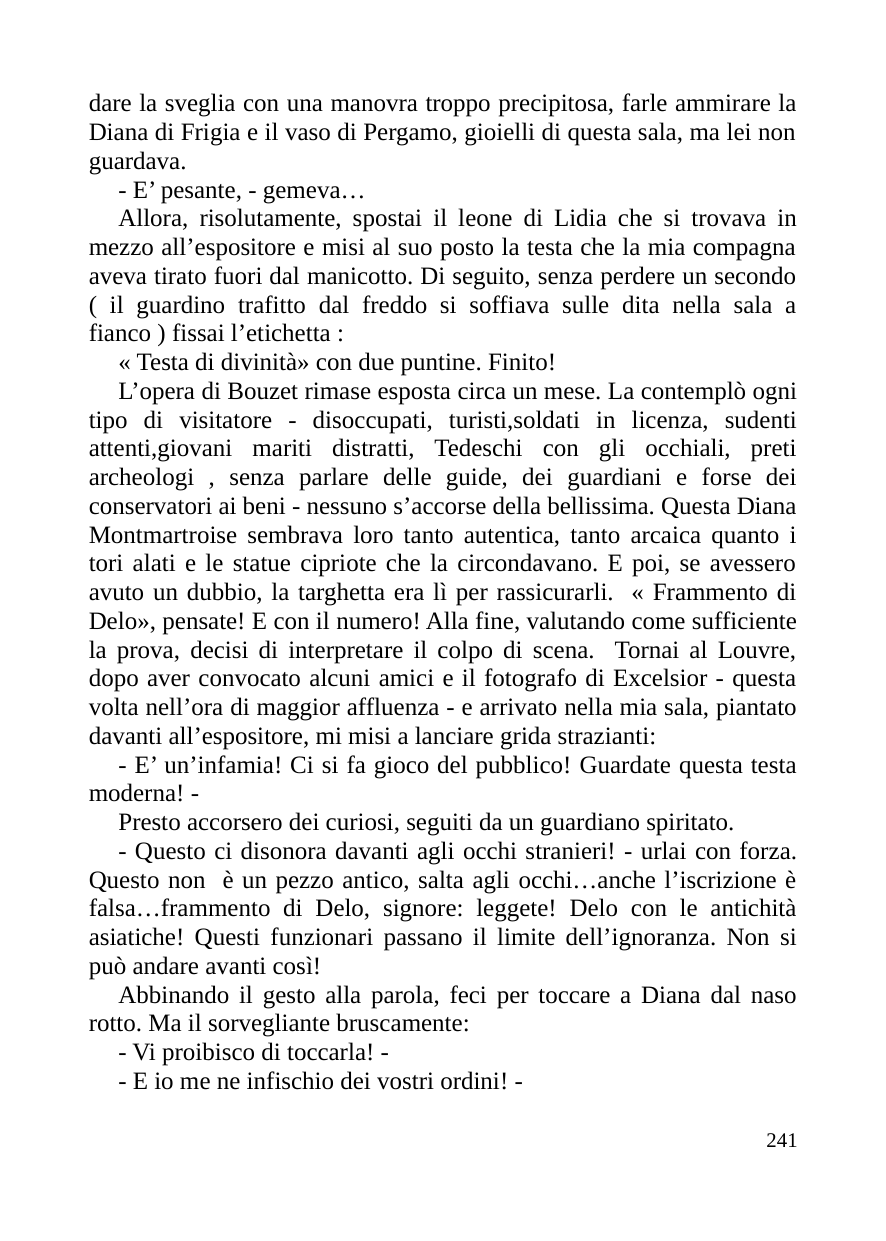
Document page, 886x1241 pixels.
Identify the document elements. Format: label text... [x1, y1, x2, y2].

text - E io me ne infischio dei vostri ordini! - [88, 1066, 797, 1095]
text - E’ un’infamia! Ci si fa gioco del pubblico! Guardate questa testa moderna! - [88, 750, 797, 807]
text « Testa di divinità» con due puntine. Finito! [88, 347, 797, 376]
text Abbinando il gesto alla parola, feci per toccare a Diana dal naso rotto. Ma il sorvegliante bruscamente: [88, 980, 797, 1037]
text - Questo ci disonora davanti agli occhi stranieri! - urlai con forza. Questo non è un pezzo antico, salta agli occhi…anche l’iscrizione è falsa…frammento di Delo, signore: leggete! Delo con le antichità asiatiche! Questi funzionari passano il limite dell’ignoranza. Non si può andare avanti così! [88, 836, 797, 980]
text Presto accorsero dei curiosi, seguiti da un guardiano spiritato. [88, 807, 797, 836]
text L’opera di Bouzet rimase esposta circa un mese. La contemplò ogni tipo di visitatore - disoccupati, turisti,soldati in licenza, sudenti attenti,giovani mariti distratti, Tedeschi con gli occhiali, preti archeologi , senza parlare delle guide, dei guardiani e forse dei conservatori ai beni - nessuno s’accorse della bellissima. Questa Diana Montmartroise sembrava loro tanto autentica, tanto arcaica quanto i tori alati e le statue cipriote che la circondavano. E poi, se avessero avuto un dubbio, la targhetta era lì per rassicurarli. « Frammento di Delo», pensate! E con il numero! Alla fine, valutando come sufficiente la prova, decisi di interpretare il colpo di scena. Tornai al Louvre, dopo aver convocato alcuni amici e il fotografo di Excelsior - questa volta nell’ora di maggior affluenza - e arrivato nella mia sala, piantato davanti all’espositore, mi misi a lanciare grida strazianti: [88, 376, 797, 750]
text - E’ pesante, - gemeva… [88, 175, 797, 203]
text Allora, risolutamente, spostai il leone di Lidia che si trovava in mezzo all’espositore e misi al suo posto la testa che la mia compagna aveva tirato fuori dal manicotto. Di seguito, senza perdere un secondo ( il guardino trafitto dal freddo si soffiava sulle dita nella sala a fianco ) fissai l’etichetta : [88, 203, 797, 347]
text dare la sveglia con una manovra troppo precipitosa, farle ammirare la Diana di Frigia e il vaso di Pergamo, gioielli di questa sala, ma lei non guardava. [88, 88, 797, 175]
text - Vi proibisco di toccarla! - [88, 1037, 797, 1066]
